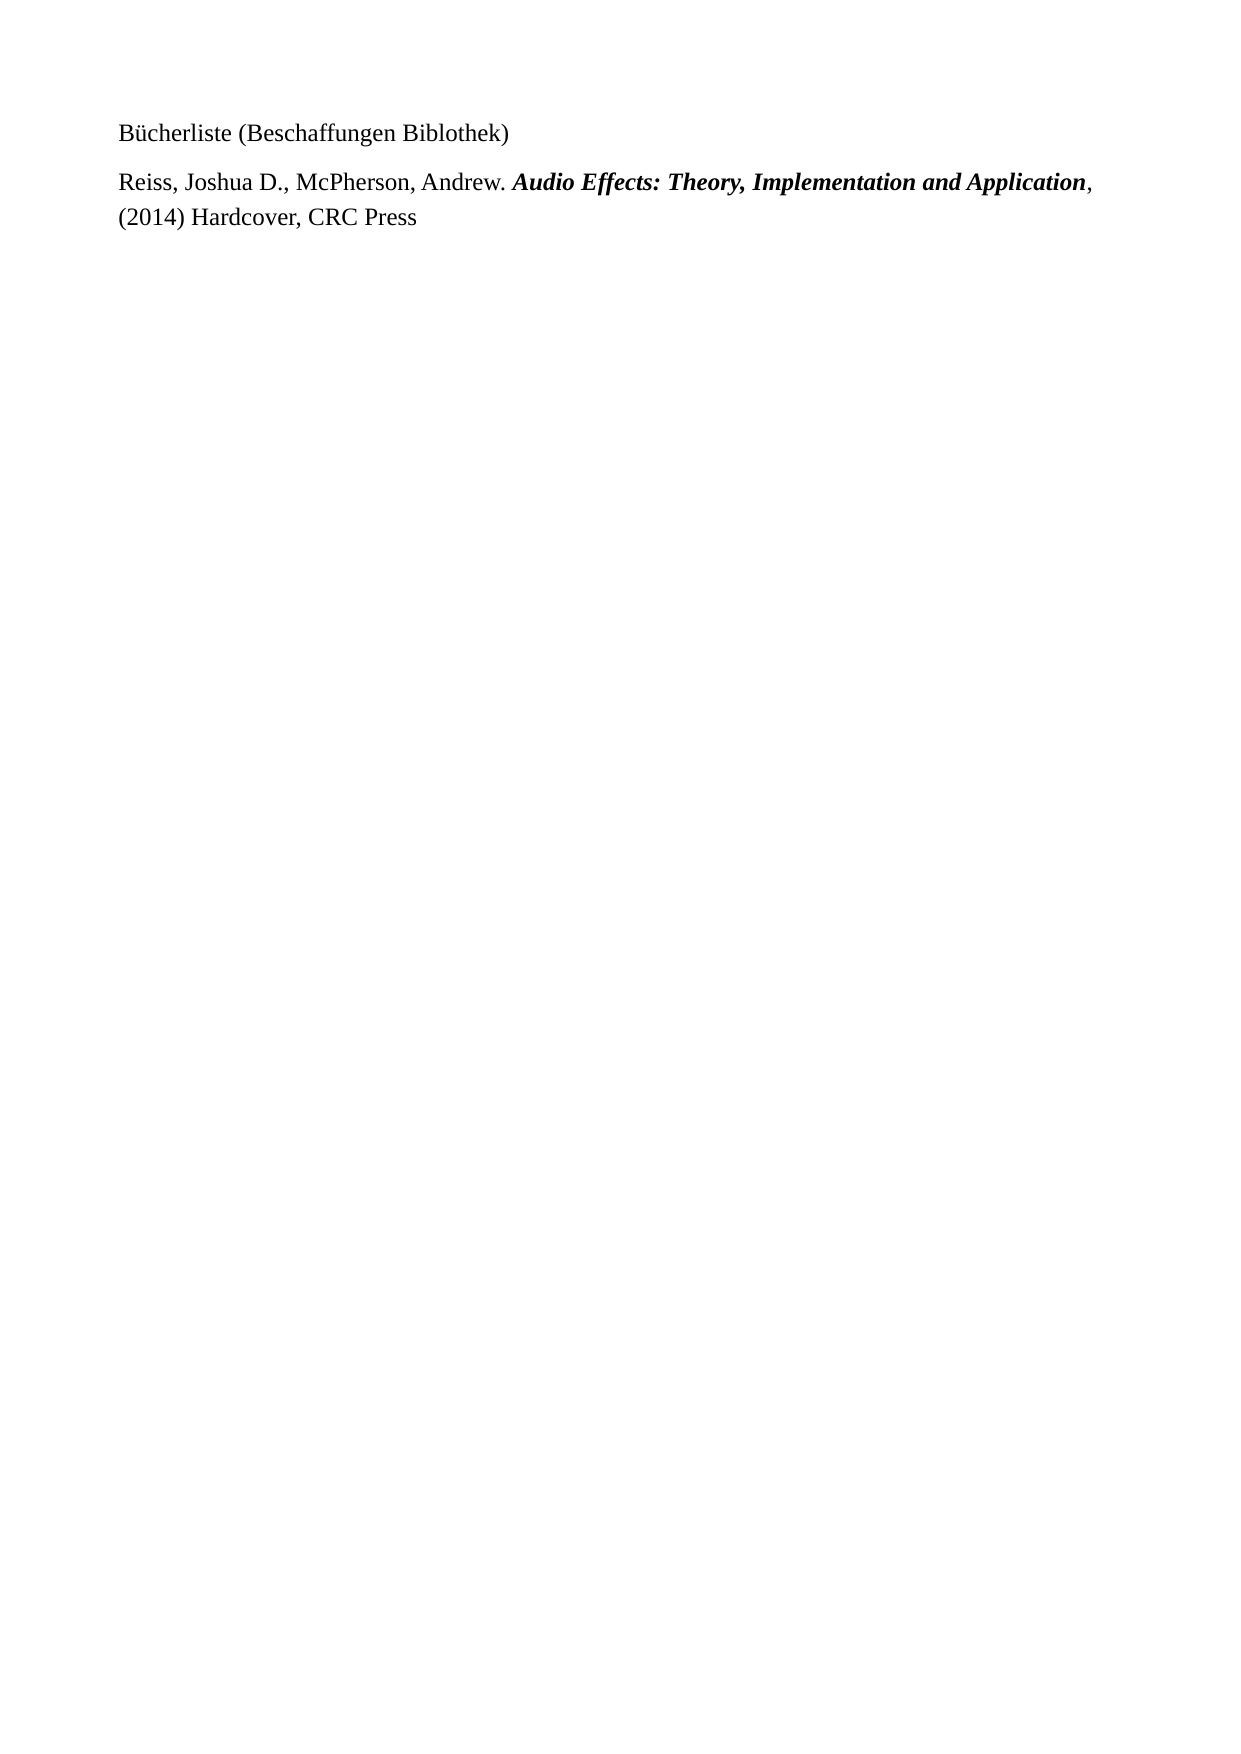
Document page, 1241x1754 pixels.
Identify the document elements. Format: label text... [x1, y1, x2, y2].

text Reiss, Joshua D., McPherson, Andrew. Audio Effects: Theory, Implementation and Application, (2014) Hardcover, CRC Press [118, 167, 1122, 230]
text Bücherliste (Beschaffungen Biblothek) [118, 118, 1122, 147]
